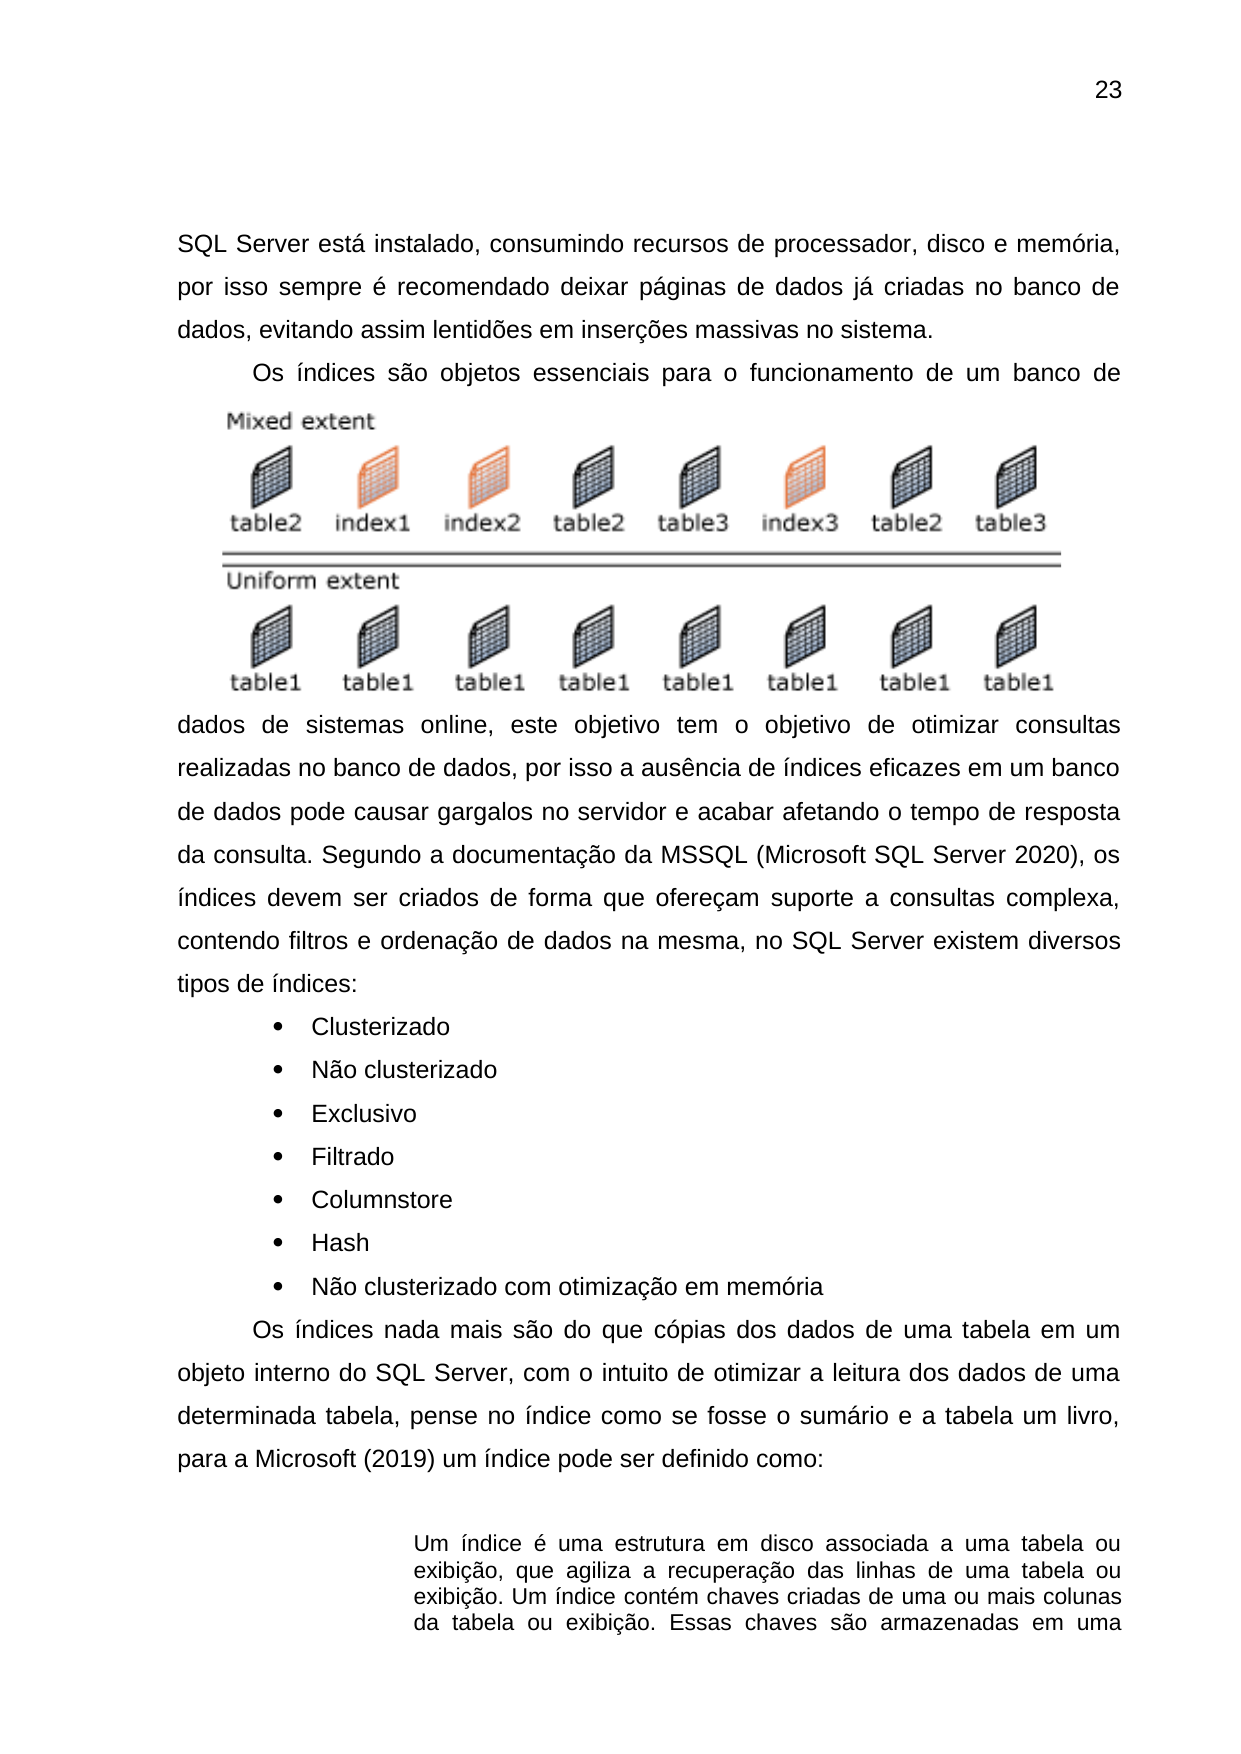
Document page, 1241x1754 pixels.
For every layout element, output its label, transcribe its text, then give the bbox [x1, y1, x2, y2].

text Os índices nada mais são do que cópias dos dados de uma tabela em um objeto interno do SQL Server, com o intuito de otimizar a leitura dos dados de uma determinada tabela, pense no índice como se fosse o sumário e a tabela um livro, para a Microsoft (2019) um índice pode ser definido como: [177, 1315, 1122, 1473]
list Exclusivo [274, 1098, 1122, 1127]
list Não clusterizado com otimização em memória [274, 1271, 1122, 1300]
list Clusterizado [274, 1012, 1122, 1041]
list Não clusterizado [274, 1055, 1122, 1084]
text Um índice é uma estrutura em disco associada a uma tabela ou exibição, que agiliza a recuperação das linhas de uma tabela ou exibição. Um índice contém chaves criadas de uma ou mais colunas da tabela ou exibição. Essas chaves são armazenadas em uma [413, 1530, 1122, 1636]
list Filtrado [274, 1142, 1122, 1171]
picture [222, 410, 1062, 711]
list Hash [274, 1228, 1122, 1257]
text Os índices são objetos essenciais para o funcionamento de um banco de dados de sistemas online, este objetivo tem o objetivo de otimizar consultas realizadas no banco de dados, por isso a ausência de índices eficazes em um banco de dados pode causar gargalos no servidor e acabar afetando o tempo de resposta da consulta. Segundo a documentação da MSSQL (Microsoft SQL Server 2020), os índices devem ser criados de forma que ofereçam suporte a consultas complexa, contendo filtros e ordenação de dados na mesma, no SQL Server existem diversos tipos de índices: [177, 358, 1122, 998]
text SQL Server está instalado, consumindo recursos de processador, disco e memória, por isso sempre é recomendado deixar páginas de dados já criadas no banco de dados, evitando assim lentidões em inserções massivas no sistema. [177, 229, 1122, 344]
list Columnstore [274, 1185, 1122, 1214]
